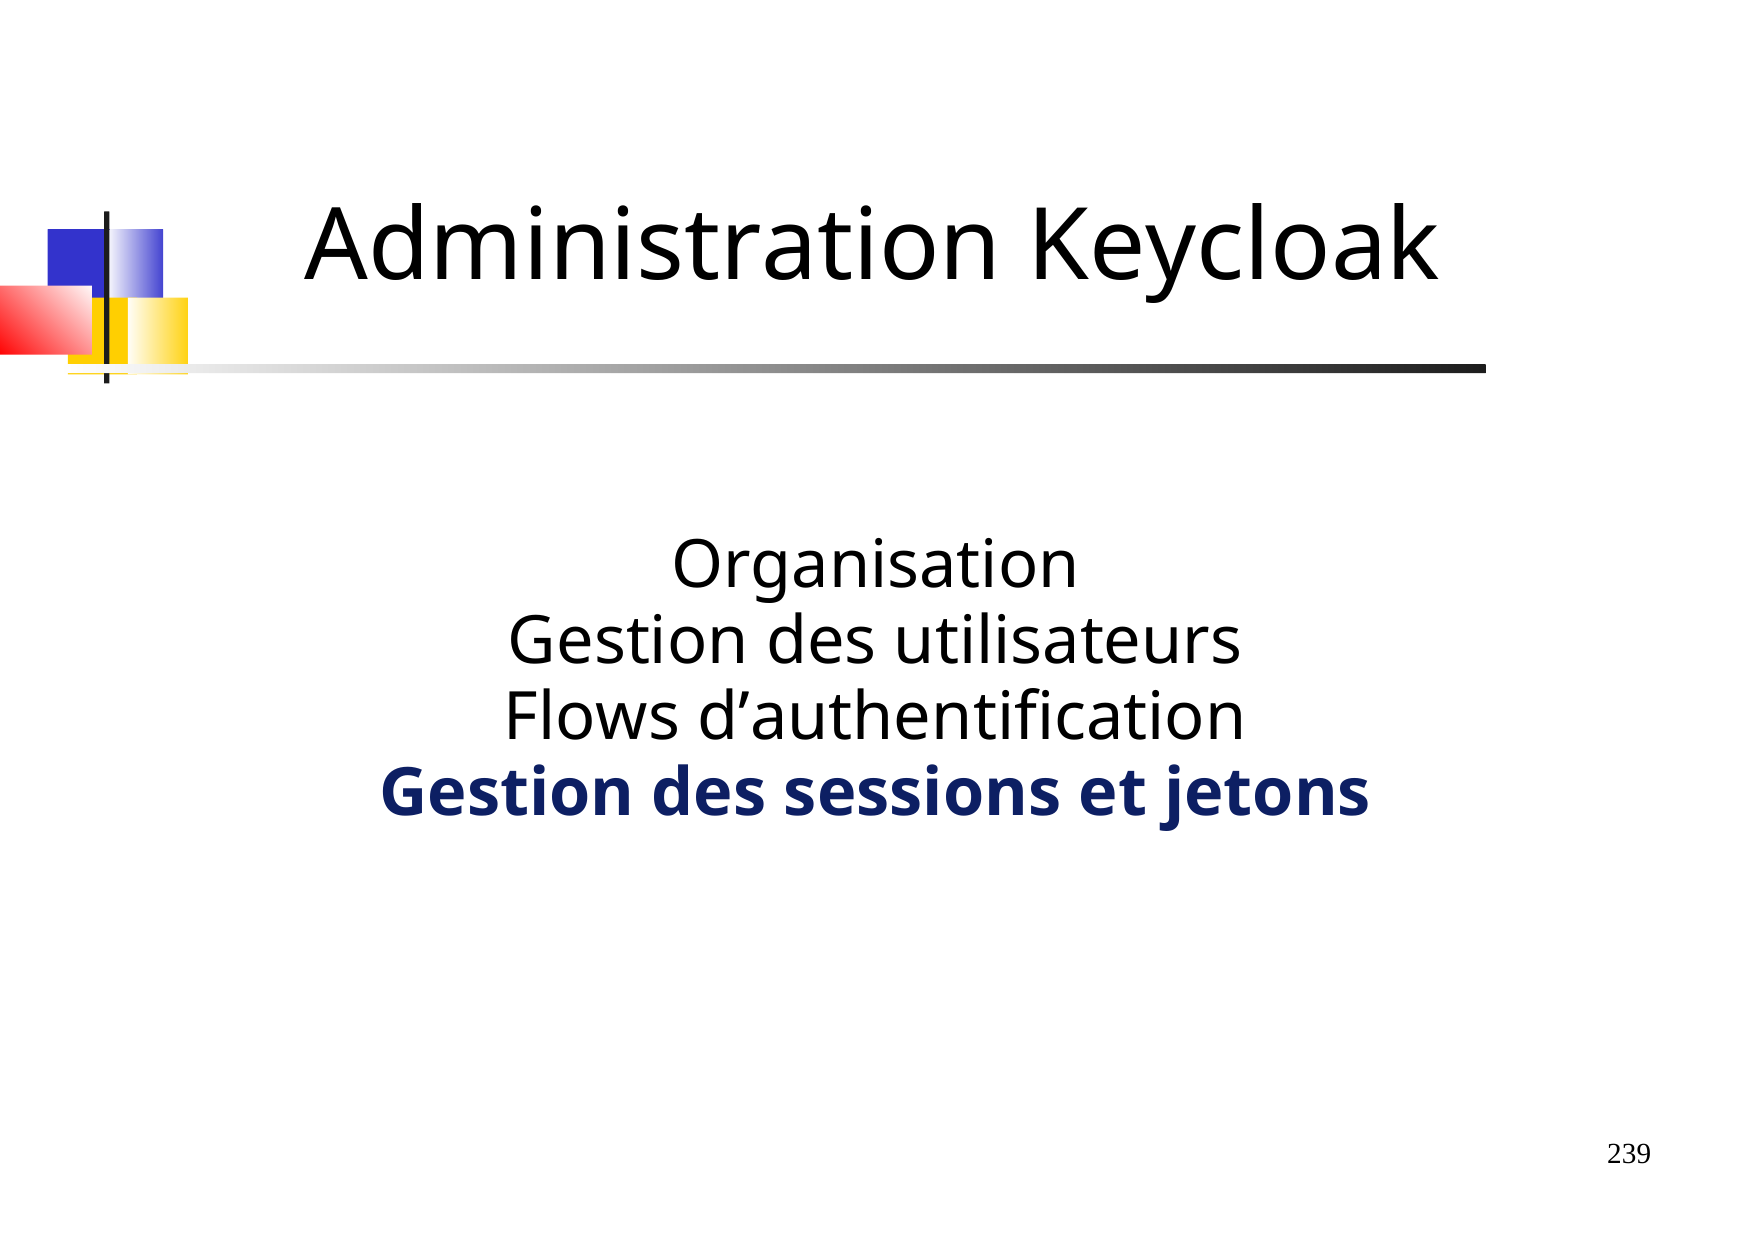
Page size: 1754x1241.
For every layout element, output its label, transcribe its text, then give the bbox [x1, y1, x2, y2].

title Administration Keycloak [179, 139, 1567, 351]
subtitle Organisation Gestion des utilisateurs Flows d’authentification Gestion des sessions et jetons [179, 371, 1567, 1091]
